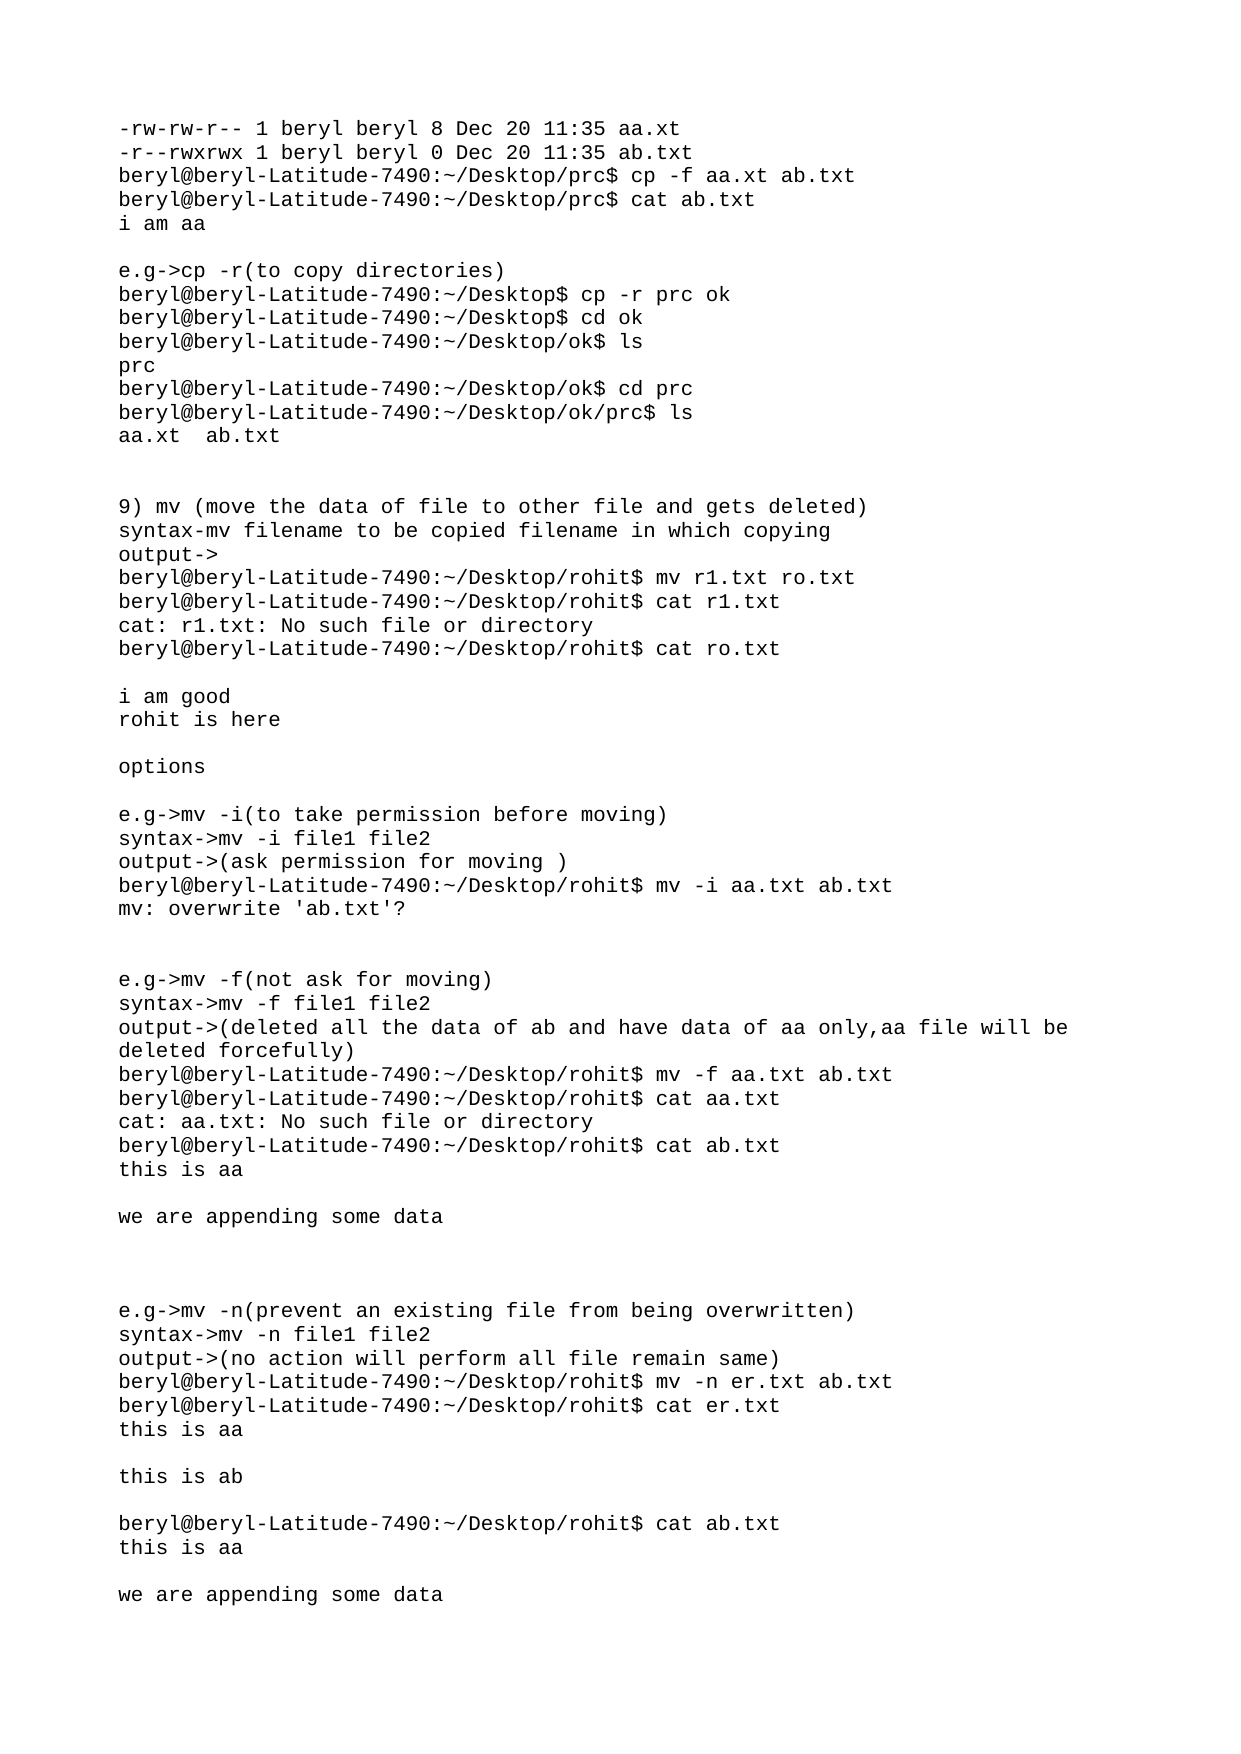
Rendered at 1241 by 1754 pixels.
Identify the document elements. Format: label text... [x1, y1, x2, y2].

text options [118, 757, 1122, 780]
text syntax-mv filename to be copied filename in which copying [118, 520, 1122, 544]
text syntax->mv -n file1 file2 [118, 1324, 1122, 1348]
text beryl@beryl-Latitude-7490:~/Desktop/ok$ ls [118, 331, 1122, 354]
text -r--rwxrwx 1 beryl beryl 0 Dec 20 11:35 ab.txt [118, 142, 1122, 165]
text beryl@beryl-Latitude-7490:~/Desktop$ cp -r prc ok [118, 284, 1122, 307]
text syntax->mv -f file1 file2 [118, 993, 1122, 1017]
text this is aa [118, 1419, 1122, 1442]
text prc [118, 354, 1122, 378]
text output->(no action will perform all file remain same) [118, 1348, 1122, 1371]
text output->(ask permission for moving ) [118, 851, 1122, 875]
text beryl@beryl-Latitude-7490:~/Desktop/rohit$ cat er.txt [118, 1395, 1122, 1419]
text -rw-rw-r-- 1 beryl beryl 8 Dec 20 11:35 aa.xt [118, 118, 1122, 142]
text e.g->mv -i(to take permission before moving) [118, 804, 1122, 827]
text mv: overwrite 'ab.txt'? [118, 898, 1122, 922]
text beryl@beryl-Latitude-7490:~/Desktop/rohit$ mv -n er.txt ab.txt [118, 1371, 1122, 1395]
text rohit is here [118, 709, 1122, 733]
text aa.xt ab.txt [118, 426, 1122, 449]
text beryl@beryl-Latitude-7490:~/Desktop/prc$ cat ab.txt [118, 189, 1122, 213]
text beryl@beryl-Latitude-7490:~/Desktop/ok$ cd prc [118, 378, 1122, 402]
text beryl@beryl-Latitude-7490:~/Desktop/prc$ cp -f aa.xt ab.txt [118, 165, 1122, 189]
text 9) mv (move the data of file to other file and gets deleted) [118, 496, 1122, 520]
text i am aa [118, 213, 1122, 236]
text this is aa [118, 1537, 1122, 1561]
text beryl@beryl-Latitude-7490:~/Desktop/rohit$ cat ab.txt [118, 1513, 1122, 1537]
text we are appending some data [118, 1206, 1122, 1229]
text beryl@beryl-Latitude-7490:~/Desktop/rohit$ mv -f aa.txt ab.txt [118, 1064, 1122, 1088]
text cat: r1.txt: No such file or directory [118, 615, 1122, 638]
text beryl@beryl-Latitude-7490:~/Desktop/rohit$ cat r1.txt [118, 591, 1122, 615]
text this is aa [118, 1158, 1122, 1182]
text i am good [118, 686, 1122, 709]
text beryl@beryl-Latitude-7490:~/Desktop/rohit$ mv r1.txt ro.txt [118, 567, 1122, 591]
text output->(deleted all the data of ab and have data of aa only,aa file will be deleted forcefully) [118, 1017, 1122, 1064]
text this is ab [118, 1466, 1122, 1489]
text e.g->cp -r(to copy directories) [118, 260, 1122, 284]
text beryl@beryl-Latitude-7490:~/Desktop/rohit$ cat aa.txt [118, 1088, 1122, 1111]
text beryl@beryl-Latitude-7490:~/Desktop/ok/prc$ ls [118, 402, 1122, 426]
text beryl@beryl-Latitude-7490:~/Desktop$ cd ok [118, 307, 1122, 331]
text syntax->mv -i file1 file2 [118, 827, 1122, 851]
text beryl@beryl-Latitude-7490:~/Desktop/rohit$ cat ro.txt [118, 638, 1122, 662]
text e.g->mv -n(prevent an existing file from being overwritten) [118, 1300, 1122, 1324]
text output-> [118, 544, 1122, 567]
text cat: aa.txt: No such file or directory [118, 1111, 1122, 1135]
text e.g->mv -f(not ask for moving) [118, 969, 1122, 993]
text we are appending some data [118, 1584, 1122, 1608]
text beryl@beryl-Latitude-7490:~/Desktop/rohit$ cat ab.txt [118, 1135, 1122, 1158]
text beryl@beryl-Latitude-7490:~/Desktop/rohit$ mv -i aa.txt ab.txt [118, 875, 1122, 898]
